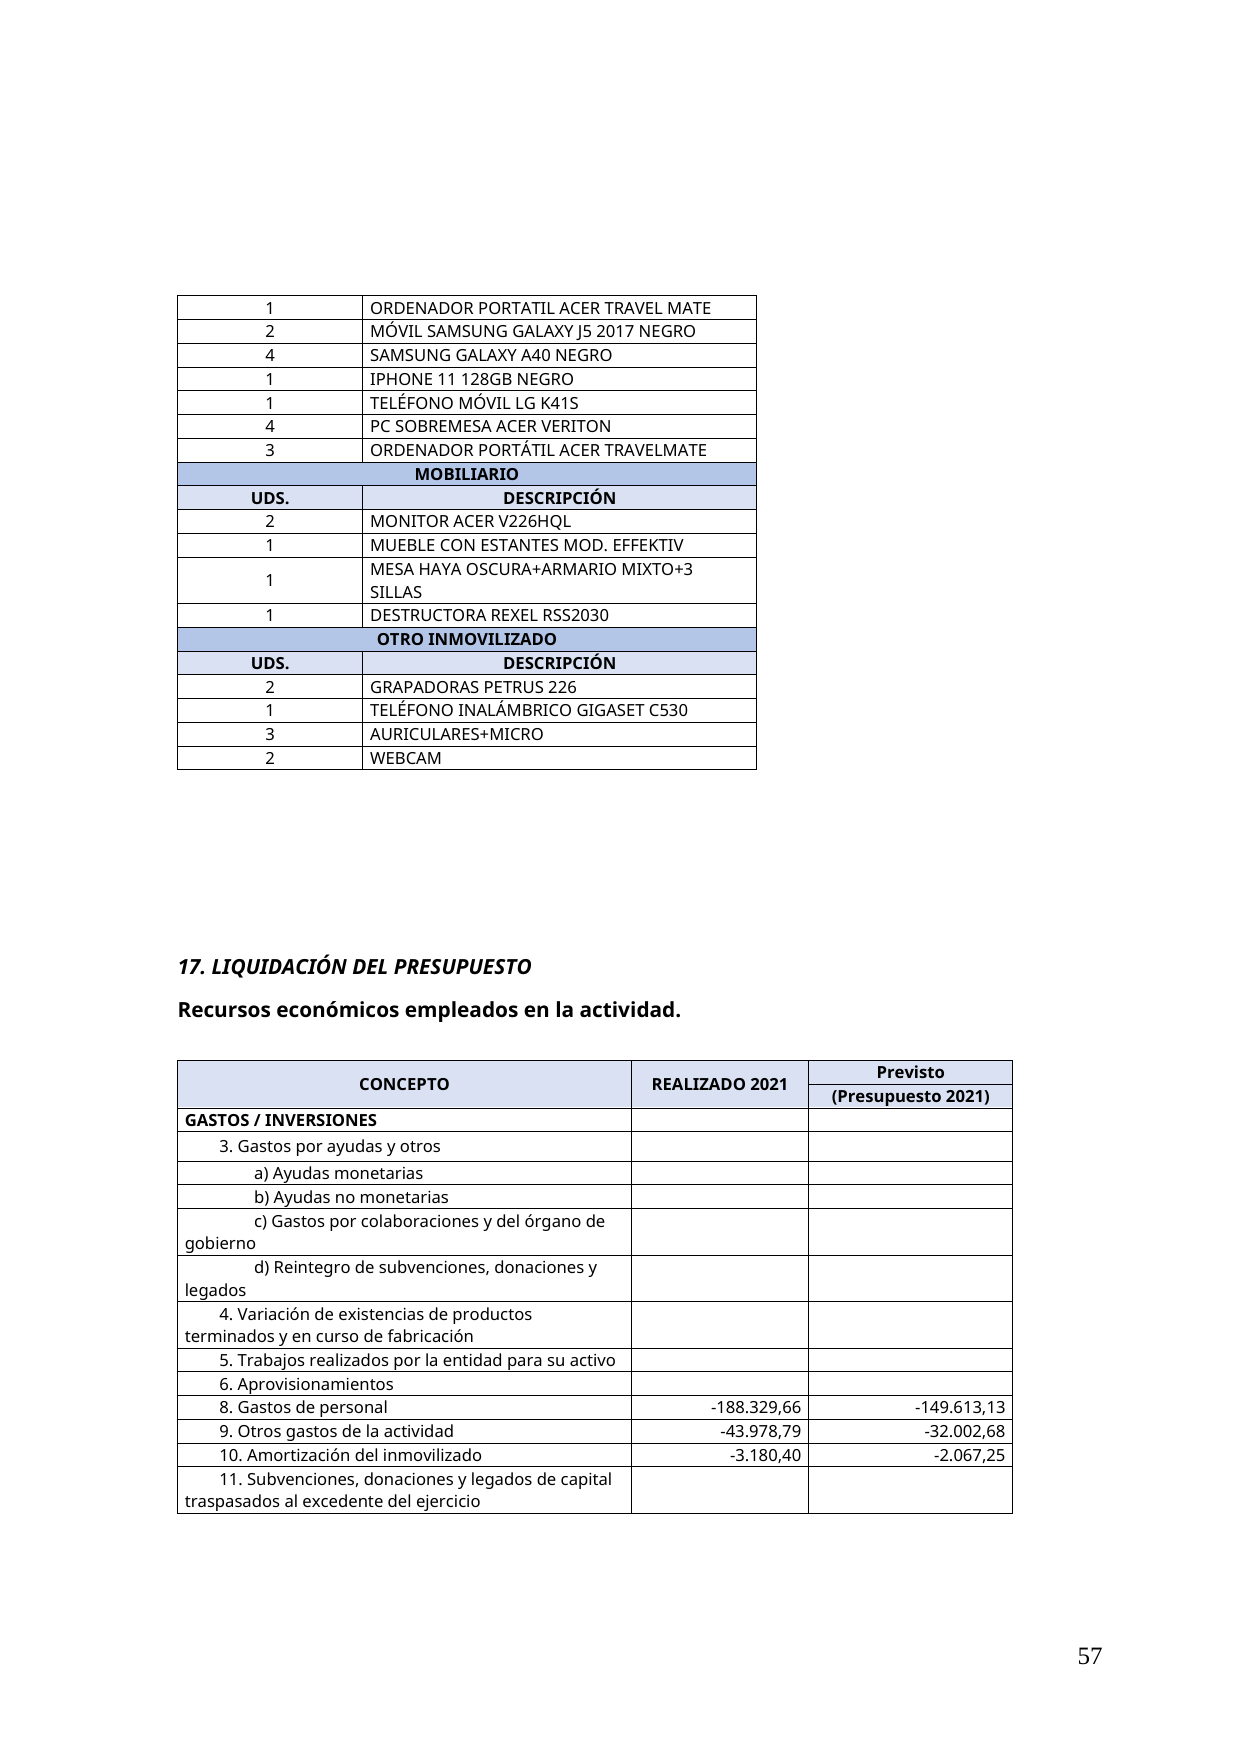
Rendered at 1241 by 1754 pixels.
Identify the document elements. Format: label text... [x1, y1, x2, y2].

table_cell 4. Variación de existencias de productos terminados y en curso de fabricación [178, 1302, 631, 1347]
table_cell 1 [178, 534, 362, 557]
table_cell TELÉFONO INALÁMBRICO GIGASET C530 [363, 699, 756, 722]
table_cell [809, 1349, 1012, 1371]
table_cell MONITOR ACER V226HQL [363, 510, 756, 533]
table_cell 9. Otros gastos de la actividad [178, 1420, 631, 1442]
table_cell GASTOS / INVERSIONES [178, 1109, 631, 1131]
table_cell -149.613,13 [809, 1396, 1012, 1419]
table_cell c) Gastos por colaboraciones y del órgano de gobierno [178, 1209, 631, 1254]
table_cell 5. Trabajos realizados por la entidad para su activo [178, 1349, 631, 1371]
table_cell a) Ayudas monetarias [178, 1162, 631, 1184]
table_cell DESTRUCTORA REXEL RSS2030 [363, 604, 756, 627]
table_cell [632, 1209, 808, 1254]
table_cell -188.329,66 [632, 1396, 808, 1419]
table_cell d) Reintegro de subvenciones, donaciones y legados [178, 1256, 631, 1301]
table_cell 2 [178, 675, 362, 698]
table_cell [632, 1349, 808, 1371]
table_cell [632, 1467, 808, 1513]
table_cell UDS. [178, 652, 362, 674]
table_cell [809, 1209, 1012, 1254]
table_cell [632, 1256, 808, 1301]
table_cell OTRO INMOVILIZADO [178, 628, 756, 651]
table_cell 3 [178, 439, 362, 462]
table_header Previsto [809, 1061, 1012, 1084]
table_cell 6. Aprovisionamientos [178, 1372, 631, 1395]
table_cell AURICULARES+MICRO [363, 723, 756, 746]
table_cell 1 [178, 604, 362, 627]
table_cell 1 [178, 558, 362, 603]
table_cell [809, 1162, 1012, 1184]
table_cell PC SOBREMESA ACER VERITON [363, 415, 756, 438]
table_cell [632, 1109, 808, 1131]
table_cell [809, 1132, 1012, 1161]
table_cell [632, 1372, 808, 1395]
table_header CONCEPTO [178, 1061, 631, 1107]
table_cell (Presupuesto 2021) [809, 1085, 1012, 1107]
table_cell ORDENADOR PORTATIL ACER TRAVEL MATE [363, 296, 756, 319]
table_cell GRAPADORAS PETRUS 226 [363, 675, 756, 698]
table_cell b) Ayudas no monetarias [178, 1185, 631, 1208]
table_cell MÓVIL SAMSUNG GALAXY J5 2017 NEGRO [363, 320, 756, 343]
table_cell 2 [178, 747, 362, 769]
table_cell 2 [178, 510, 362, 533]
table_cell 4 [178, 344, 362, 367]
table_cell [809, 1372, 1012, 1395]
table_cell DESCRIPCIÓN [363, 652, 756, 674]
table_cell [809, 1467, 1012, 1513]
table_cell 1 [178, 368, 362, 390]
table_cell MOBILIARIO [178, 463, 756, 485]
text 17. LIQUIDACIÓN DEL PRESUPUESTO [177, 952, 1063, 981]
table_cell [809, 1302, 1012, 1347]
table_cell UDS. [178, 486, 362, 509]
table_header REALIZADO 2021 [632, 1061, 808, 1107]
table_cell [632, 1302, 808, 1347]
table_cell SAMSUNG GALAXY A40 NEGRO [363, 344, 756, 367]
table_cell 4 [178, 415, 362, 438]
table_cell [632, 1132, 808, 1161]
table_cell -32.002,68 [809, 1420, 1012, 1442]
table_cell 1 [178, 391, 362, 414]
table_cell [632, 1162, 808, 1184]
table_cell [632, 1185, 808, 1208]
table_cell 10. Amortización del inmovilizado [178, 1444, 631, 1466]
table_cell -2.067,25 [809, 1444, 1012, 1466]
table_cell 1 [178, 699, 362, 722]
table_cell [809, 1185, 1012, 1208]
table_cell MESA HAYA OSCURA+ARMARIO MIXTO+3 SILLAS [363, 558, 756, 603]
table_cell TELÉFONO MÓVIL LG K41S [363, 391, 756, 414]
table_cell [809, 1109, 1012, 1131]
table_cell DESCRIPCIÓN [363, 486, 756, 509]
table_cell 2 [178, 320, 362, 343]
table_cell [809, 1256, 1012, 1301]
table_cell 3 [178, 723, 362, 746]
table_cell 1 [178, 296, 362, 319]
table_cell 3. Gastos por ayudas y otros [178, 1132, 631, 1161]
table_cell 8. Gastos de personal [178, 1396, 631, 1419]
table_cell MUEBLE CON ESTANTES MOD. EFFEKTIV [363, 534, 756, 557]
table_cell -43.978,79 [632, 1420, 808, 1442]
table_cell ORDENADOR PORTÁTIL ACER TRAVELMATE [363, 439, 756, 462]
table_cell WEBCAM [363, 747, 756, 769]
table_cell -3.180,40 [632, 1444, 808, 1466]
table_cell IPHONE 11 128GB NEGRO [363, 368, 756, 390]
text Recursos económicos empleados en la actividad. [177, 995, 1063, 1023]
table_cell 11. Subvenciones, donaciones y legados de capital traspasados al excedente del ejercicio [178, 1467, 631, 1513]
